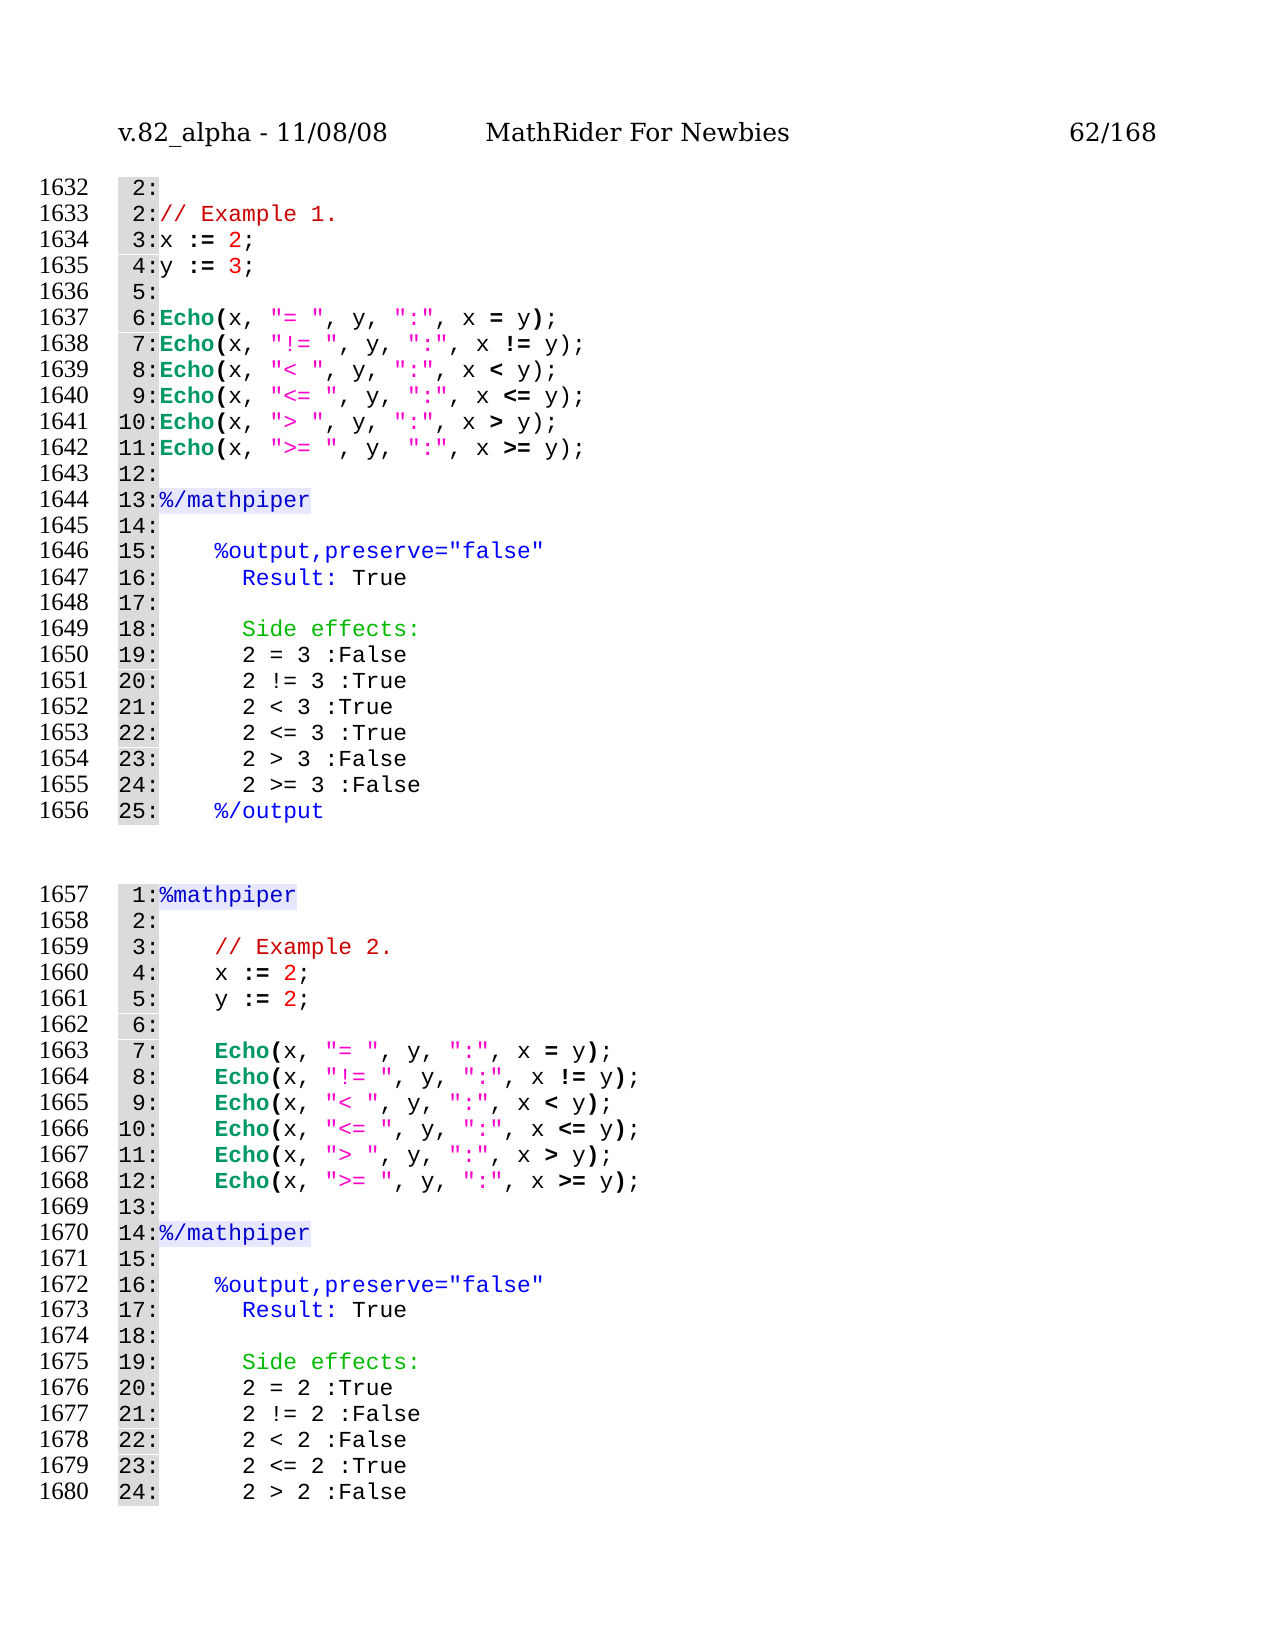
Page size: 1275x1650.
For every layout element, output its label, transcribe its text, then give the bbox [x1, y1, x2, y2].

text 5: y := 2; [118, 988, 1157, 1013]
text 4: x := 2; [118, 962, 1157, 988]
text 4:y := 3; [118, 254, 1157, 281]
text 14: [118, 514, 1157, 540]
text 10: Echo(x, "<= ", y, ":", x <= y); [118, 1117, 1157, 1143]
text 21: 2 < 3 :True [118, 696, 1157, 721]
text 3:x := 2; [118, 229, 1157, 254]
text 13: [118, 1195, 1157, 1221]
text 18: Side effects: [118, 618, 1157, 644]
text 3: // Example 2. [118, 936, 1157, 962]
text 23: 2 <= 2 :True [118, 1454, 1157, 1480]
text 8: Echo(x, "!= ", y, ":", x != y); [118, 1065, 1157, 1091]
text 22: 2 <= 3 :True [118, 721, 1157, 747]
text 15: %output,preserve="false" [118, 540, 1157, 566]
text 12: [118, 462, 1157, 488]
text 22: 2 < 2 :False [118, 1428, 1157, 1454]
text 16: %output,preserve="false" [118, 1273, 1157, 1299]
text 16: Result: True [118, 566, 1157, 592]
text 12: Echo(x, ">= ", y, ":", x >= y); [118, 1169, 1157, 1195]
text 2:// Example 1. [118, 203, 1157, 229]
text 15: [118, 1247, 1157, 1273]
text 9: Echo(x, "< ", y, ":", x < y); [118, 1091, 1157, 1117]
text 6: [118, 1013, 1157, 1039]
text 2: [118, 910, 1157, 936]
text 7:Echo(x, "!= ", y, ":", x != y); [118, 332, 1157, 358]
text 20: 2 = 2 :True [118, 1377, 1157, 1403]
text 2: [118, 177, 1157, 203]
text 19: Side effects: [118, 1351, 1157, 1377]
text 23: 2 > 3 :False [118, 747, 1157, 773]
text 19: 2 = 3 :False [118, 644, 1157, 669]
text 20: 2 != 3 :True [118, 669, 1157, 696]
text 18: [118, 1325, 1157, 1351]
text 5: [118, 281, 1157, 306]
text 25: %/output [118, 799, 1157, 825]
text 1:%mathpiper [118, 884, 1157, 910]
text 8:Echo(x, "< ", y, ":", x < y); [118, 358, 1157, 384]
text 11: Echo(x, "> ", y, ":", x > y); [118, 1143, 1157, 1169]
text 17: Result: True [118, 1299, 1157, 1325]
text 9:Echo(x, "<= ", y, ":", x <= y); [118, 384, 1157, 410]
text 10:Echo(x, "> ", y, ":", x > y); [118, 410, 1157, 436]
text 6:Echo(x, "= ", y, ":", x = y); [118, 306, 1157, 332]
text 24: 2 > 2 :False [118, 1480, 1157, 1506]
text 7: Echo(x, "= ", y, ":", x = y); [118, 1039, 1157, 1065]
text 17: [118, 592, 1157, 618]
text 24: 2 >= 3 :False [118, 773, 1157, 799]
text 14:%/mathpiper [118, 1221, 1157, 1247]
text 11:Echo(x, ">= ", y, ":", x >= y); [118, 436, 1157, 462]
text 21: 2 != 2 :False [118, 1403, 1157, 1428]
text 13:%/mathpiper [118, 488, 1157, 514]
